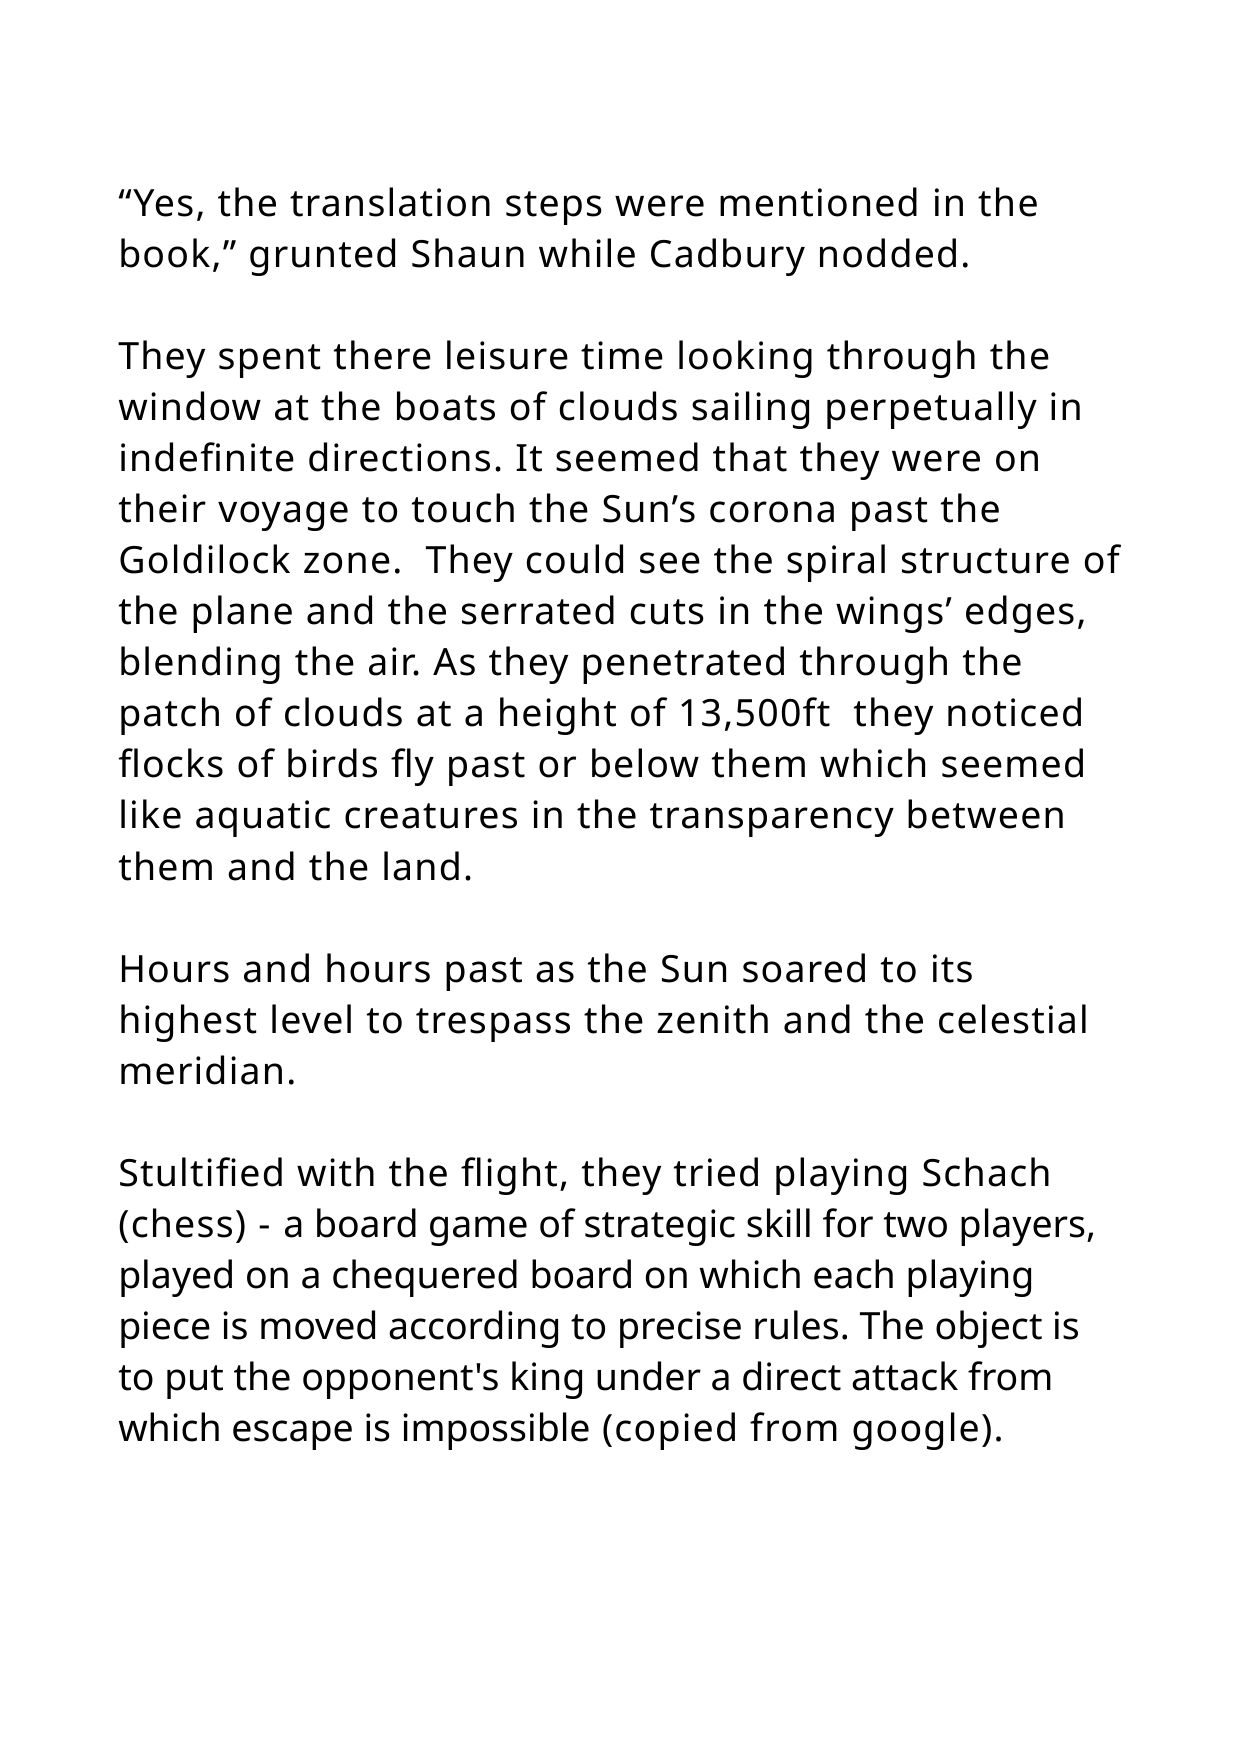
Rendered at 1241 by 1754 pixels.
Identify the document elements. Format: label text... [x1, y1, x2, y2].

text Hours and hours past as the Sun soared to its highest level to trespass the zenith and the celestial meridian. [118, 942, 1122, 1095]
text “Yes, the translation steps were mentioned in the book,” grunted Shaun while Cadbury nodded. [118, 176, 1122, 278]
text Stultified with the flight, they tried playing Schach (chess) - a board game of strategic skill for two players, played on a chequered board on which each playing piece is moved according to precise rules. The object is to put the opponent's king under a direct attack from which escape is impossible (copied from google). [118, 1146, 1122, 1452]
text They spent there leisure time looking through the window at the boats of clouds sailing perpetually in indefinite directions. It seemed that they were on their voyage to touch the Sun’s corona past the Goldilock zone. They could see the spiral structure of the plane and the serrated cuts in the wings’ edges, blending the air. As they penetrated through the patch of clouds at a height of 13,500ft they noticed flocks of birds fly past or below them which seemed like aquatic creatures in the transparency between them and the land. [118, 329, 1122, 891]
